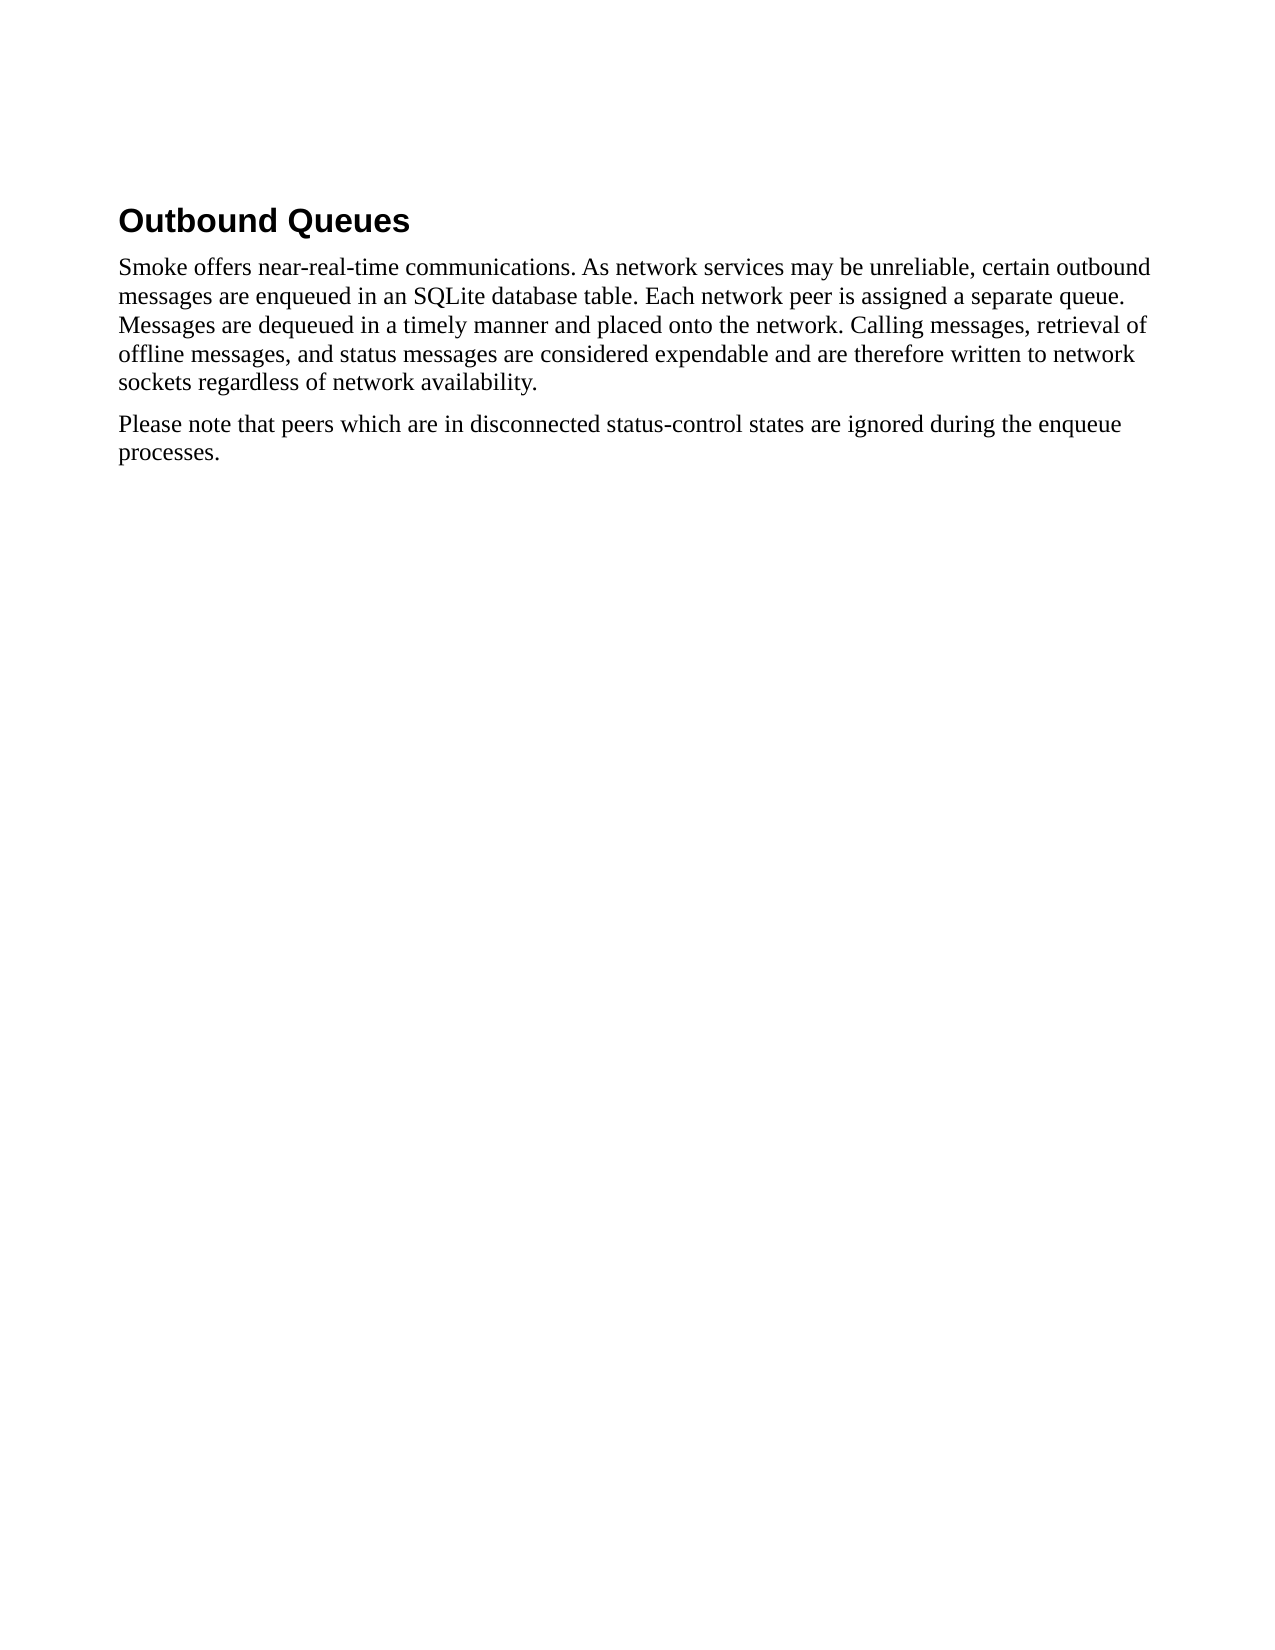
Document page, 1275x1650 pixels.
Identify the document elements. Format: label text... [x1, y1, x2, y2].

text Please note that peers which are in disconnected status-control states are ignored during the enqueue processes. [118, 409, 1157, 466]
text Smoke offers near-real-time communications. As network services may be unreliable, certain outbound messages are enqueued in an SQLite database table. Each network peer is assigned a separate queue. Messages are dequeued in a timely manner and placed onto the network. Calling messages, retrieval of offline messages, and status messages are considered expendable and are therefore written to network sockets regardless of network availability. [118, 252, 1157, 396]
subtitle Outbound Queues [118, 201, 1157, 240]
